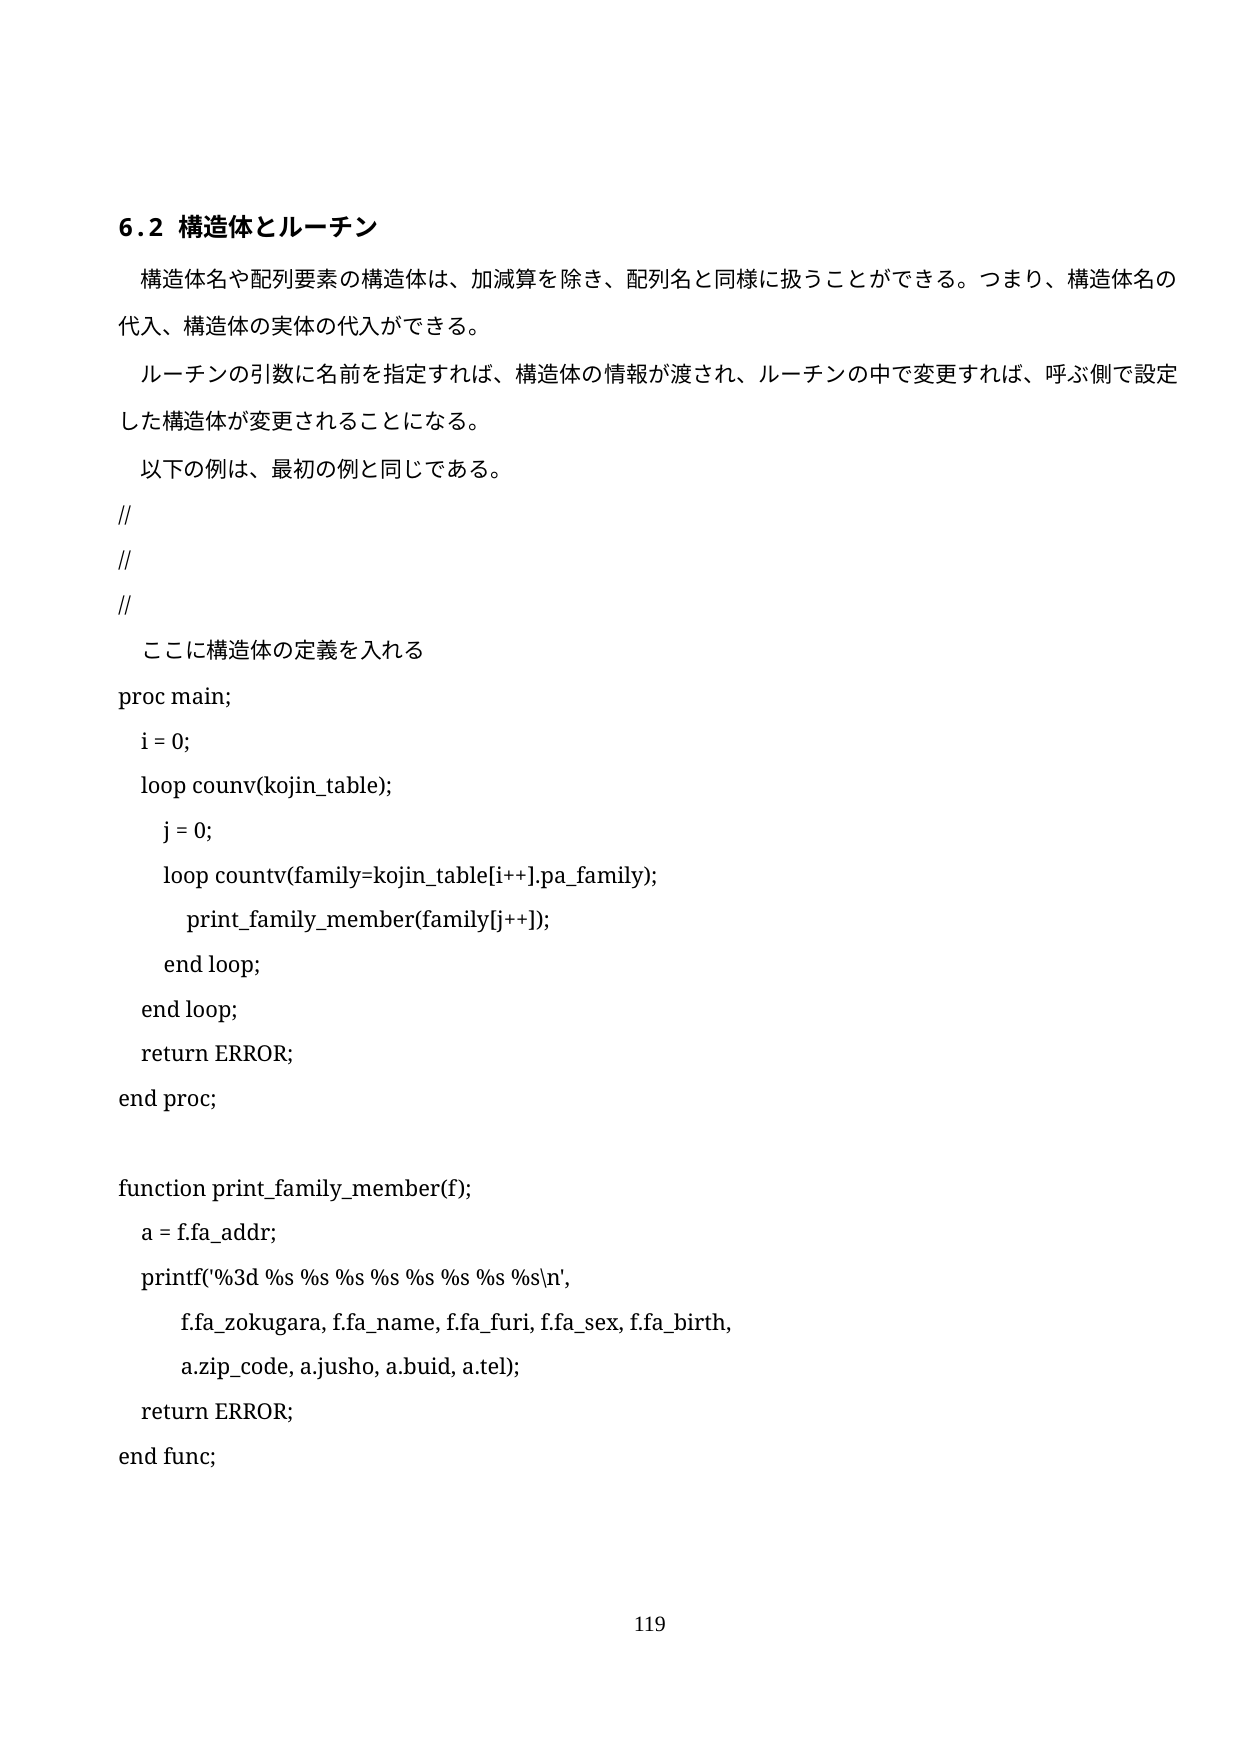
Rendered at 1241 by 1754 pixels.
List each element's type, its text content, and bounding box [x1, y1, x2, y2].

text ルーチンの引数に名前を指定すれば、構造体の情報が渡され、ルーチンの中で変更すれば、呼ぶ側で設定した構造体が変更されることになる。 [118, 357, 1181, 436]
text loop counv(kojin_table); [118, 770, 1181, 800]
text // [118, 544, 1181, 574]
text 6.2 構造体とルーチン [118, 207, 1181, 244]
text 以下の例は、最初の例と同じである。 [118, 452, 1181, 483]
text 構造体名や配列要素の構造体は、加減算を除き、配列名と同様に扱うことができる。つまり、構造体名の代入、構造体の実体の代入ができる。 [118, 262, 1181, 341]
text return ERROR; [118, 1396, 1181, 1426]
text function print_family_member(f); [118, 1172, 1181, 1202]
text j = 0; [118, 815, 1181, 845]
text a = f.fa_addr; [118, 1217, 1181, 1247]
text printf('%3d %s %s %s %s %s %s %s %s\n', [118, 1262, 1181, 1292]
text return ERROR; [118, 1038, 1181, 1068]
text i = 0; [118, 726, 1181, 755]
text end loop; [118, 949, 1181, 979]
text end loop; [118, 994, 1181, 1023]
text f.fa_zokugara, f.fa_name, f.fa_furi, f.fa_sex, f.fa_birth, [118, 1307, 1181, 1336]
text print_family_member(family[j++]); [118, 904, 1181, 934]
text proc main; [118, 681, 1181, 711]
text a.zip_code, a.jusho, a.buid, a.tel); [118, 1351, 1181, 1381]
text end proc; [118, 1083, 1181, 1113]
text loop countv(family=kojin_table[i++].pa_family); [118, 860, 1181, 889]
text end func; [118, 1441, 1181, 1470]
text // [118, 589, 1181, 618]
text ここに構造体の定義を入れる [118, 633, 1181, 665]
text // [118, 499, 1181, 529]
